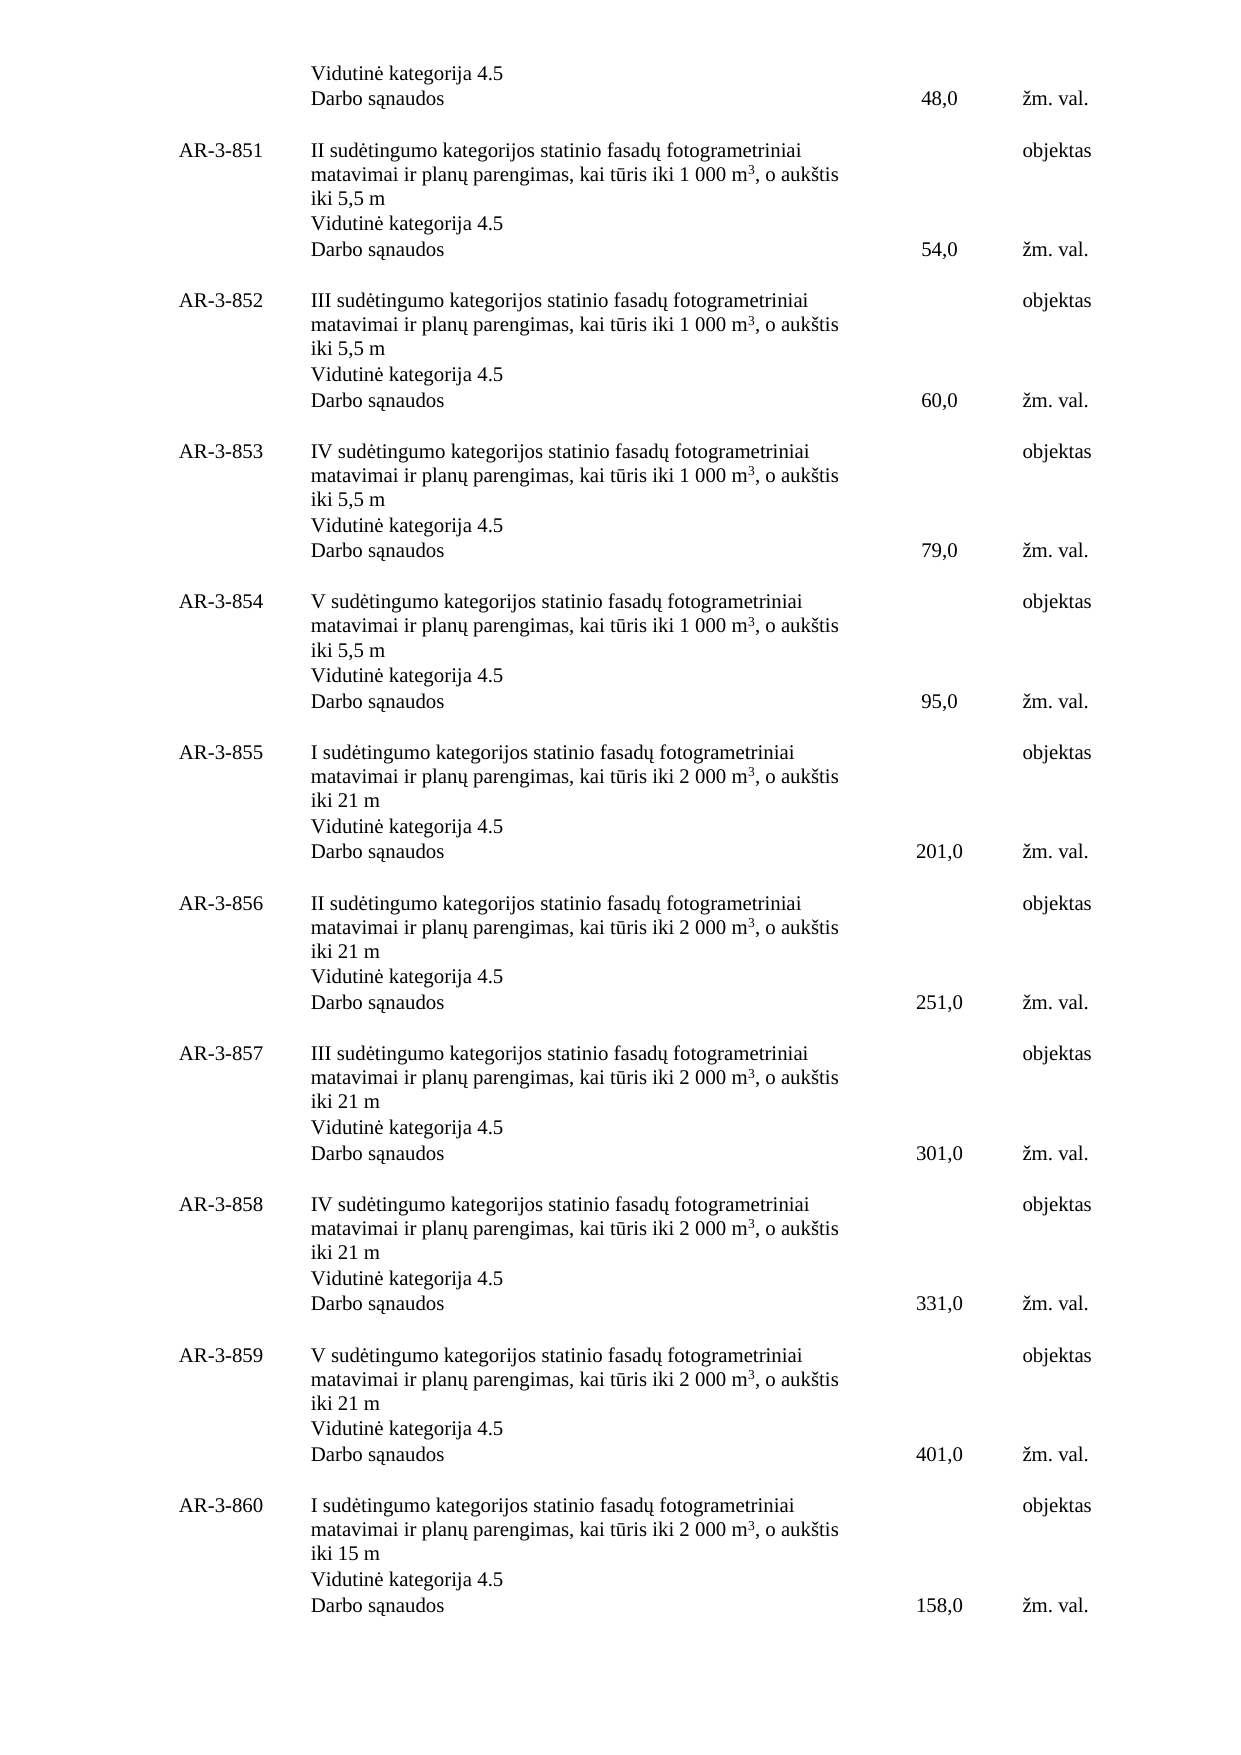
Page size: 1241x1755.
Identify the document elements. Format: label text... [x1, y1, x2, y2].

table_cell [858, 662, 1021, 687]
table_cell AR-3-855 [177, 739, 309, 812]
table_cell [858, 713, 1021, 738]
table_cell [177, 1315, 309, 1341]
table_cell AR-3-860 [177, 1492, 309, 1565]
table_cell [309, 261, 858, 287]
table_cell 60,0 [858, 386, 1021, 412]
table_cell [858, 360, 1021, 386]
table_cell [177, 1290, 309, 1315]
table_cell [858, 261, 1021, 287]
table_cell [858, 812, 1021, 838]
table_cell [177, 1114, 309, 1139]
table_cell AR-3-851 [177, 136, 309, 210]
table_cell [1021, 110, 1181, 136]
table_cell [1021, 713, 1181, 738]
table_cell žm. val. [1021, 386, 1181, 412]
table_cell [858, 1114, 1021, 1139]
table_cell [177, 537, 309, 562]
table_cell [177, 210, 309, 235]
table_cell [1021, 59, 1181, 85]
table_cell II sudėtingumo kategorijos statinio fasadų fotogrametriniai matavimai ir planų parengimas, kai tūris iki 2 000 m3, o aukštis iki 21 m [309, 889, 858, 963]
table_cell [858, 1014, 1021, 1040]
table_cell [177, 864, 309, 889]
table_cell AR-3-852 [177, 287, 309, 360]
table_cell Darbo sąnaudos [309, 989, 858, 1014]
table_cell [1021, 1415, 1181, 1440]
table_cell objektas [1021, 1190, 1181, 1264]
table_cell [1021, 1466, 1181, 1492]
table_cell 79,0 [858, 537, 1021, 562]
table_cell žm. val. [1021, 1440, 1181, 1466]
table_cell Darbo sąnaudos [309, 1440, 858, 1466]
table_cell [177, 235, 309, 261]
table_cell Vidutinė kategorija 4.5 [309, 1264, 858, 1290]
table_cell [1021, 511, 1181, 537]
table_cell [309, 412, 858, 437]
table_cell [1021, 662, 1181, 687]
table_cell [309, 562, 858, 588]
table_cell Vidutinė kategorija 4.5 [309, 963, 858, 988]
table_cell žm. val. [1021, 537, 1181, 562]
table_cell III sudėtingumo kategorijos statinio fasadų fotogrametriniai matavimai ir planų parengimas, kai tūris iki 1 000 m3, o aukštis iki 5,5 m [309, 287, 858, 360]
table_cell [858, 1492, 1021, 1565]
table_cell Vidutinė kategorija 4.5 [309, 210, 858, 235]
table_cell [177, 1415, 309, 1440]
table_cell [177, 1165, 309, 1190]
table_cell V sudėtingumo kategorijos statinio fasadų fotogrametriniai matavimai ir planų parengimas, kai tūris iki 2 000 m3, o aukštis iki 21 m [309, 1341, 858, 1415]
table_cell žm. val. [1021, 1139, 1181, 1165]
table_cell [858, 136, 1021, 210]
table_cell 251,0 [858, 989, 1021, 1014]
table_cell [1021, 562, 1181, 588]
table_cell [858, 963, 1021, 988]
table_cell Vidutinė kategorija 4.5 [309, 511, 858, 537]
table_cell žm. val. [1021, 989, 1181, 1014]
table_cell [177, 1565, 309, 1591]
table_cell [177, 1591, 309, 1617]
table_cell [1021, 1014, 1181, 1040]
table_cell [177, 989, 309, 1014]
table_cell [177, 1014, 309, 1040]
table_cell [858, 588, 1021, 662]
table_cell žm. val. [1021, 85, 1181, 110]
table_cell I sudėtingumo kategorijos statinio fasadų fotogrametriniai matavimai ir planų parengimas, kai tūris iki 2 000 m3, o aukštis iki 15 m [309, 1492, 858, 1565]
table_cell II sudėtingumo kategorijos statinio fasadų fotogrametriniai matavimai ir planų parengimas, kai tūris iki 1 000 m3, o aukštis iki 5,5 m [309, 136, 858, 210]
table_cell Darbo sąnaudos [309, 235, 858, 261]
table_cell [309, 1315, 858, 1341]
table_cell [177, 562, 309, 588]
table_cell 48,0 [858, 85, 1021, 110]
table_cell [177, 687, 309, 713]
table_cell [309, 1466, 858, 1492]
table_cell [858, 511, 1021, 537]
table_cell [858, 1315, 1021, 1341]
table_cell [858, 110, 1021, 136]
table_cell [1021, 210, 1181, 235]
table_cell [177, 838, 309, 863]
table_cell Darbo sąnaudos [309, 838, 858, 863]
table_cell [1021, 1565, 1181, 1591]
table_cell [177, 412, 309, 437]
table_cell [858, 412, 1021, 437]
table_cell [1021, 261, 1181, 287]
table_cell [177, 1264, 309, 1290]
table_cell objektas [1021, 136, 1181, 210]
table_cell [858, 1264, 1021, 1290]
table_cell 158,0 [858, 1591, 1021, 1617]
table_cell AR-3-853 [177, 437, 309, 511]
table_cell 54,0 [858, 235, 1021, 261]
table_cell Vidutinė kategorija 4.5 [309, 1565, 858, 1591]
table_cell 401,0 [858, 1440, 1021, 1466]
table_cell Darbo sąnaudos [309, 537, 858, 562]
table_cell objektas [1021, 287, 1181, 360]
table_cell Darbo sąnaudos [309, 1290, 858, 1315]
table_cell [858, 437, 1021, 511]
table_cell [177, 1139, 309, 1165]
table_cell objektas [1021, 1040, 1181, 1113]
table_cell Vidutinė kategorija 4.5 [309, 1114, 858, 1139]
table_cell [858, 864, 1021, 889]
table_cell [177, 662, 309, 687]
table_cell [858, 1190, 1021, 1264]
table_cell [858, 1565, 1021, 1591]
table_cell [177, 812, 309, 838]
table_cell objektas [1021, 437, 1181, 511]
table_cell [1021, 864, 1181, 889]
table_cell [858, 210, 1021, 235]
table_cell IV sudėtingumo kategorijos statinio fasadų fotogrametriniai matavimai ir planų parengimas, kai tūris iki 1 000 m3, o aukštis iki 5,5 m [309, 437, 858, 511]
table_cell objektas [1021, 1341, 1181, 1415]
table_cell [1021, 812, 1181, 838]
table_cell [858, 1466, 1021, 1492]
table_cell [177, 1440, 309, 1466]
table_cell [177, 85, 309, 110]
table_cell [309, 864, 858, 889]
table_cell objektas [1021, 739, 1181, 812]
table_cell Vidutinė kategorija 4.5 [309, 662, 858, 687]
table_cell 201,0 [858, 838, 1021, 863]
table_cell [858, 1165, 1021, 1190]
table_cell Vidutinė kategorija 4.5 [309, 812, 858, 838]
table_cell AR-3-857 [177, 1040, 309, 1113]
table_cell [177, 261, 309, 287]
table_cell 331,0 [858, 1290, 1021, 1315]
table_cell [177, 110, 309, 136]
table_cell IV sudėtingumo kategorijos statinio fasadų fotogrametriniai matavimai ir planų parengimas, kai tūris iki 2 000 m3, o aukštis iki 21 m [309, 1190, 858, 1264]
table_cell Darbo sąnaudos [309, 85, 858, 110]
table_cell [177, 511, 309, 537]
table_cell objektas [1021, 889, 1181, 963]
table_cell [309, 1165, 858, 1190]
table_cell žm. val. [1021, 687, 1181, 713]
table_cell [858, 1040, 1021, 1113]
table_cell [858, 59, 1021, 85]
table_cell [177, 1466, 309, 1492]
table_cell [1021, 1315, 1181, 1341]
table_cell [309, 110, 858, 136]
table_cell žm. val. [1021, 1290, 1181, 1315]
table_cell Darbo sąnaudos [309, 687, 858, 713]
table_cell 301,0 [858, 1139, 1021, 1165]
table_cell Vidutinė kategorija 4.5 [309, 360, 858, 386]
table_cell Vidutinė kategorija 4.5 [309, 1415, 858, 1440]
table_cell [1021, 412, 1181, 437]
table_cell AR-3-856 [177, 889, 309, 963]
table_cell I sudėtingumo kategorijos statinio fasadų fotogrametriniai matavimai ir planų parengimas, kai tūris iki 2 000 m3, o aukštis iki 21 m [309, 739, 858, 812]
table_cell [858, 1341, 1021, 1415]
table_cell [309, 1014, 858, 1040]
table_cell V sudėtingumo kategorijos statinio fasadų fotogrametriniai matavimai ir planų parengimas, kai tūris iki 1 000 m3, o aukštis iki 5,5 m [309, 588, 858, 662]
table_cell objektas [1021, 1492, 1181, 1565]
table_cell [177, 59, 309, 85]
table_cell Darbo sąnaudos [309, 386, 858, 412]
table_cell AR-3-858 [177, 1190, 309, 1264]
table_cell objektas [1021, 588, 1181, 662]
table_cell [858, 889, 1021, 963]
table_cell Vidutinė kategorija 4.5 [309, 59, 858, 85]
table_cell AR-3-854 [177, 588, 309, 662]
table_cell [177, 386, 309, 412]
table_cell žm. val. [1021, 1591, 1181, 1617]
table_cell [858, 739, 1021, 812]
table_cell [177, 360, 309, 386]
table_cell žm. val. [1021, 838, 1181, 863]
table_cell Darbo sąnaudos [309, 1139, 858, 1165]
table_cell [858, 1415, 1021, 1440]
table_cell [858, 287, 1021, 360]
table_cell III sudėtingumo kategorijos statinio fasadų fotogrametriniai matavimai ir planų parengimas, kai tūris iki 2 000 m3, o aukštis iki 21 m [309, 1040, 858, 1113]
table_cell 95,0 [858, 687, 1021, 713]
table_cell [1021, 963, 1181, 988]
table_cell [177, 963, 309, 988]
table_cell [1021, 360, 1181, 386]
table_cell [177, 713, 309, 738]
table_cell [858, 562, 1021, 588]
table_cell žm. val. [1021, 235, 1181, 261]
table_cell AR-3-859 [177, 1341, 309, 1415]
table_cell [1021, 1114, 1181, 1139]
table_cell Darbo sąnaudos [309, 1591, 858, 1617]
table_cell [1021, 1264, 1181, 1290]
table_cell [1021, 1165, 1181, 1190]
table_cell [309, 713, 858, 738]
